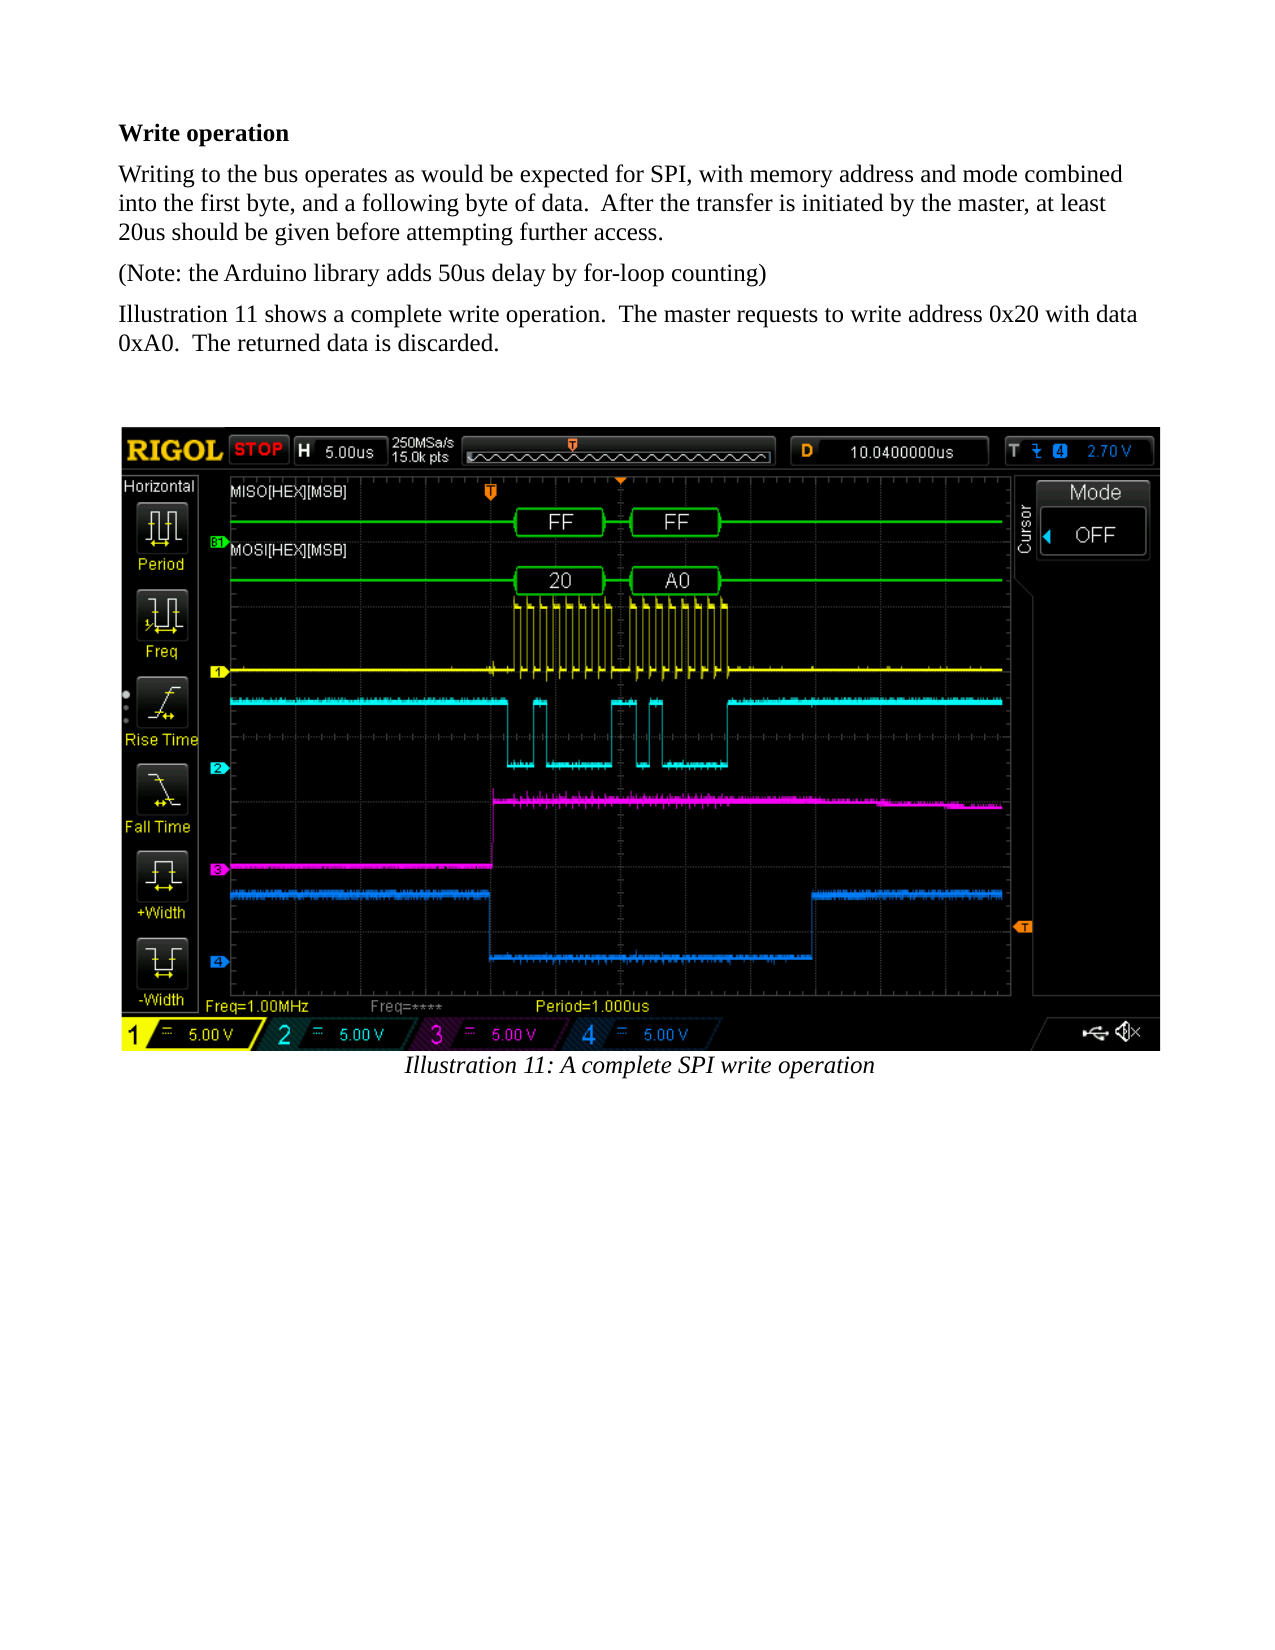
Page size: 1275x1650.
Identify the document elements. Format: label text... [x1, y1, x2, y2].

text Writing to the bus operates as would be expected for SPI, with memory address and mode combined into the first byte, and a following byte of data. After the transfer is initiated by the master, at least 20us should be given before attempting further access. [118, 159, 1157, 246]
text Illustration 11 shows a complete write operation. The master requests to write address 0x20 with data 0xA0. The returned data is discarded. [118, 299, 1157, 357]
text (Note: the Arduino library adds 50us delay by for-loop counting) [118, 258, 1157, 287]
picture [121, 427, 1161, 1051]
text Write operation [118, 118, 1157, 147]
text Illustration 11: A complete SPI write operation [122, 1051, 1160, 1079]
